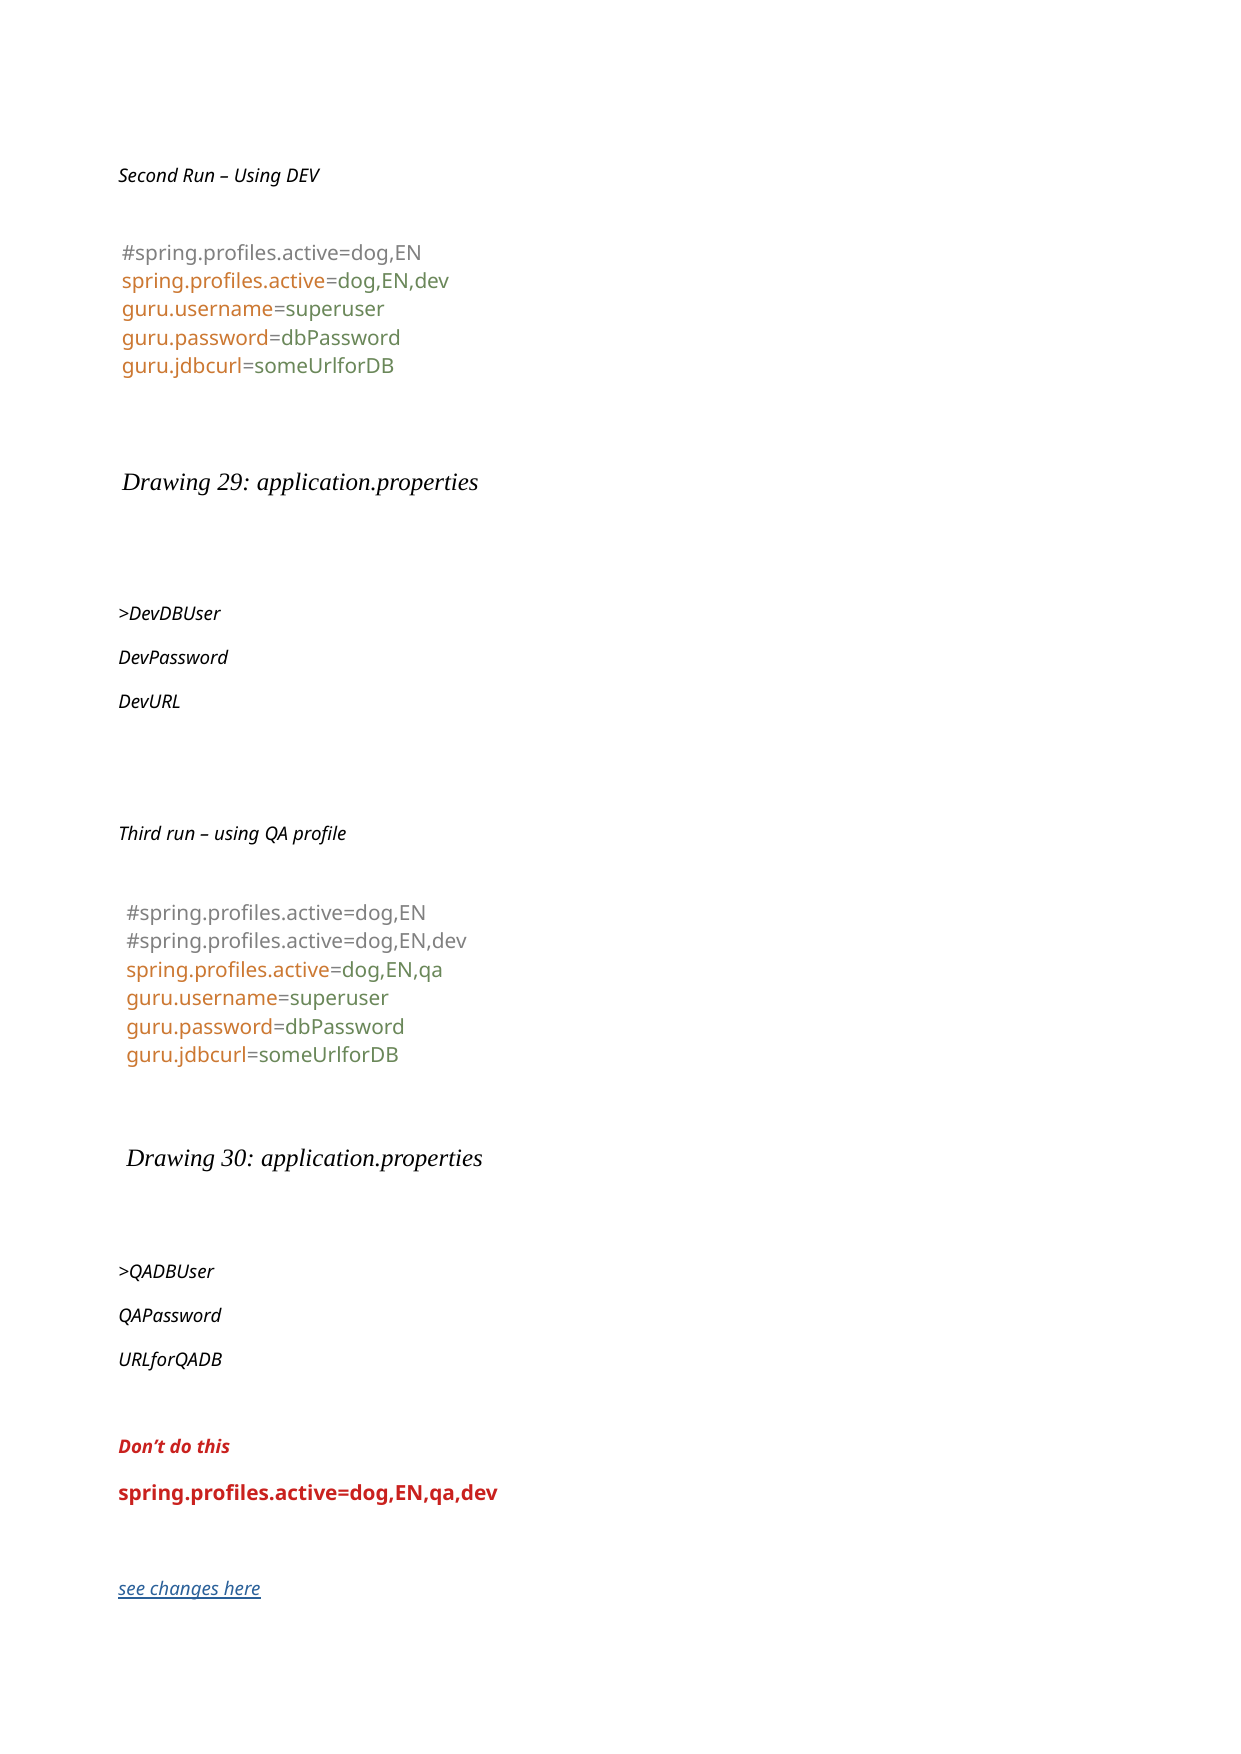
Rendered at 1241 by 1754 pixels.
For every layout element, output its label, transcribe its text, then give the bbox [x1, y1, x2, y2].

text Second Run – Using DEV [118, 162, 1122, 187]
text DevURL [118, 688, 1122, 714]
text URLforQADB [118, 1346, 1122, 1372]
text QAPassword [118, 1302, 1122, 1328]
text >DevDBUser [118, 601, 1122, 626]
text see changes here [118, 1575, 1122, 1601]
text Drawing 30: application.properties [126, 911, 688, 1172]
text Drawing 29: application.properties [122, 250, 741, 496]
text >QADBUser [118, 1258, 1122, 1284]
text spring.profiles.active=dog,EN,qa,dev [118, 1478, 1122, 1506]
text Don’t do this [118, 1434, 1122, 1459]
text Third run – using QA profile [118, 820, 1122, 845]
text DevPassword [118, 644, 1122, 670]
